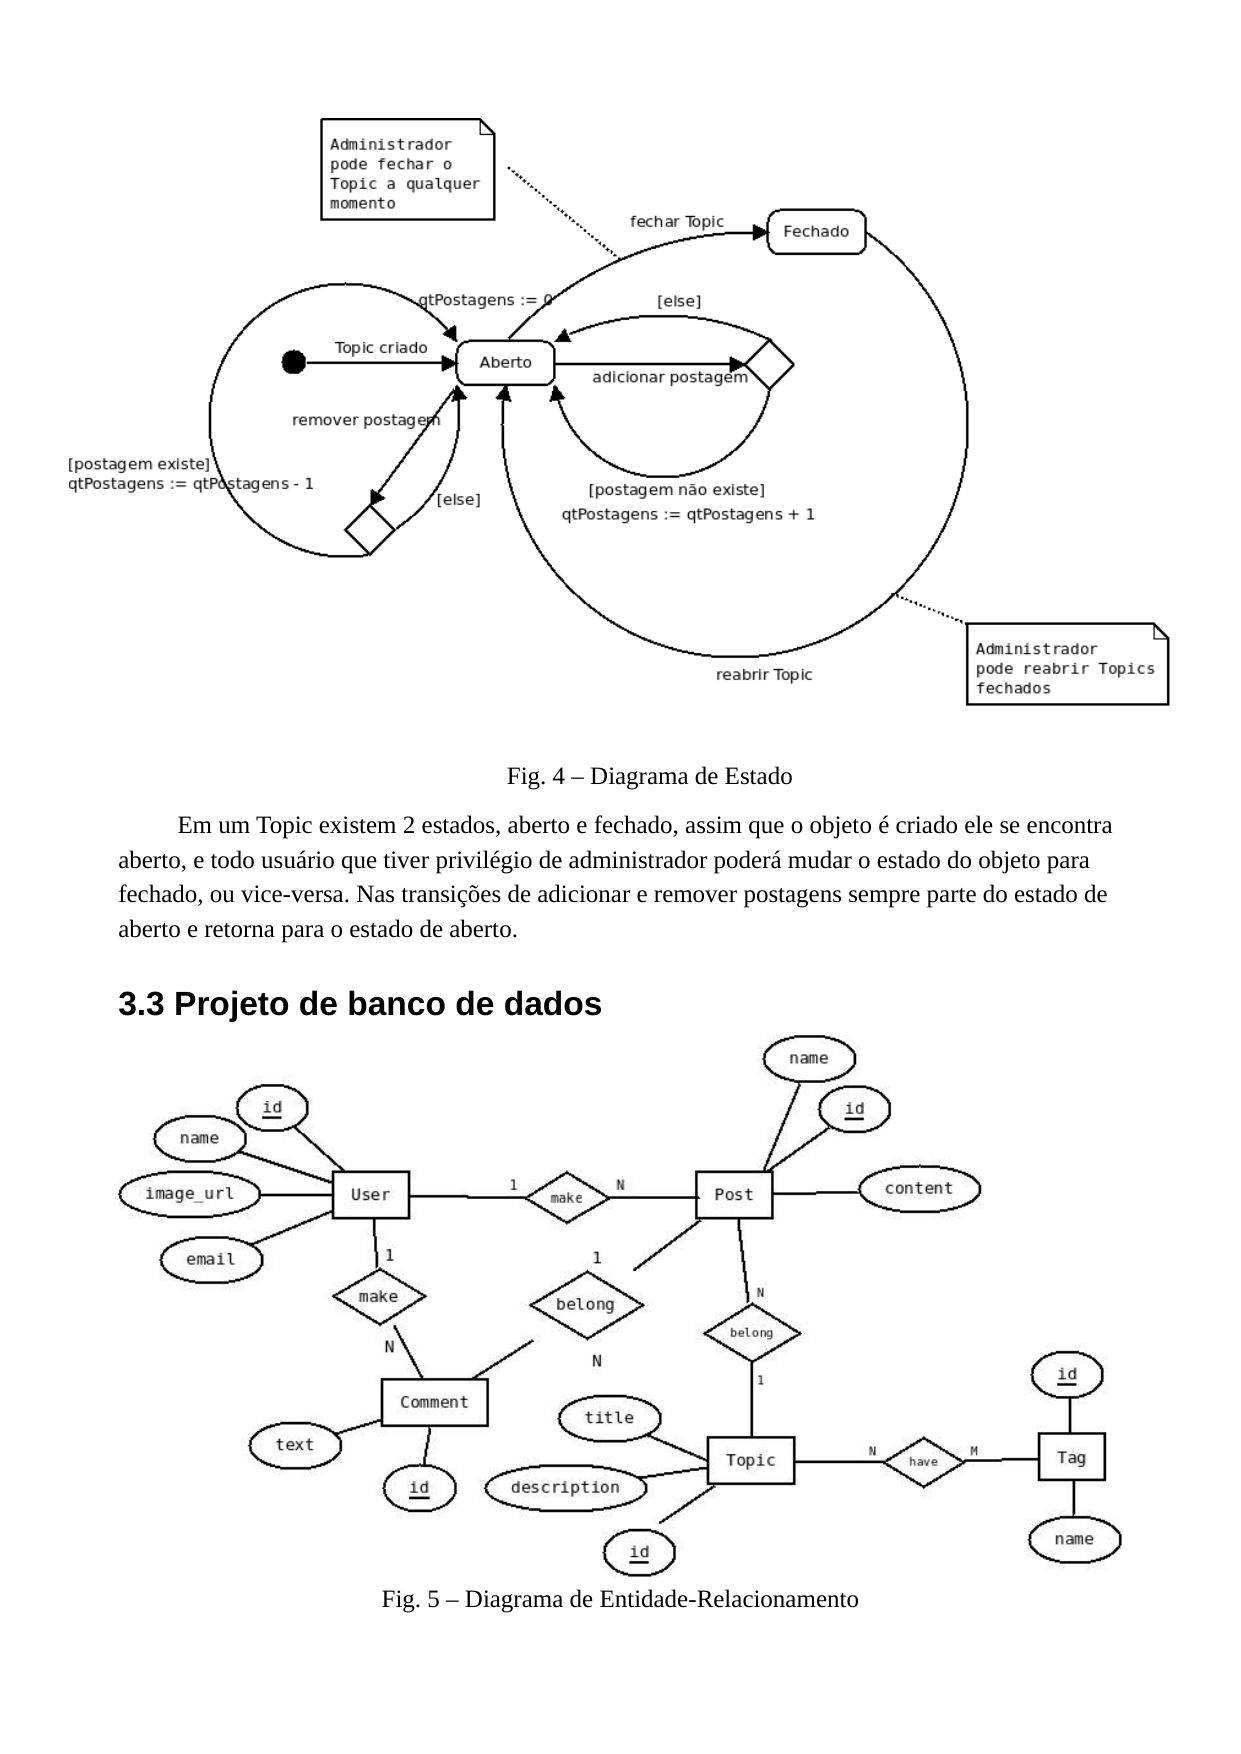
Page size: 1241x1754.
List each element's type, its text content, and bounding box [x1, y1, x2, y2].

text Fig. 4 – Diagrama de Estado [118, 761, 1122, 790]
picture [118, 1035, 1123, 1578]
subtitle 3.3 Projeto de banco de dados [118, 984, 1122, 1022]
text Fig. 5 – Diagrama de Entidade-Relacionamento [118, 1578, 1122, 1612]
text Em um Topic existem 2 estados, aberto e fechado, assim que o objeto é criado ele se encontra aberto, e todo usuário que tiver privilégio de administrador poderá mudar o estado do objeto para fechado, ou vice-versa. Nas transições de adicionar e remover postagens sempre parte do estado de aberto e retorna para o estado de aberto. [118, 810, 1122, 943]
picture [68, 118, 1172, 707]
